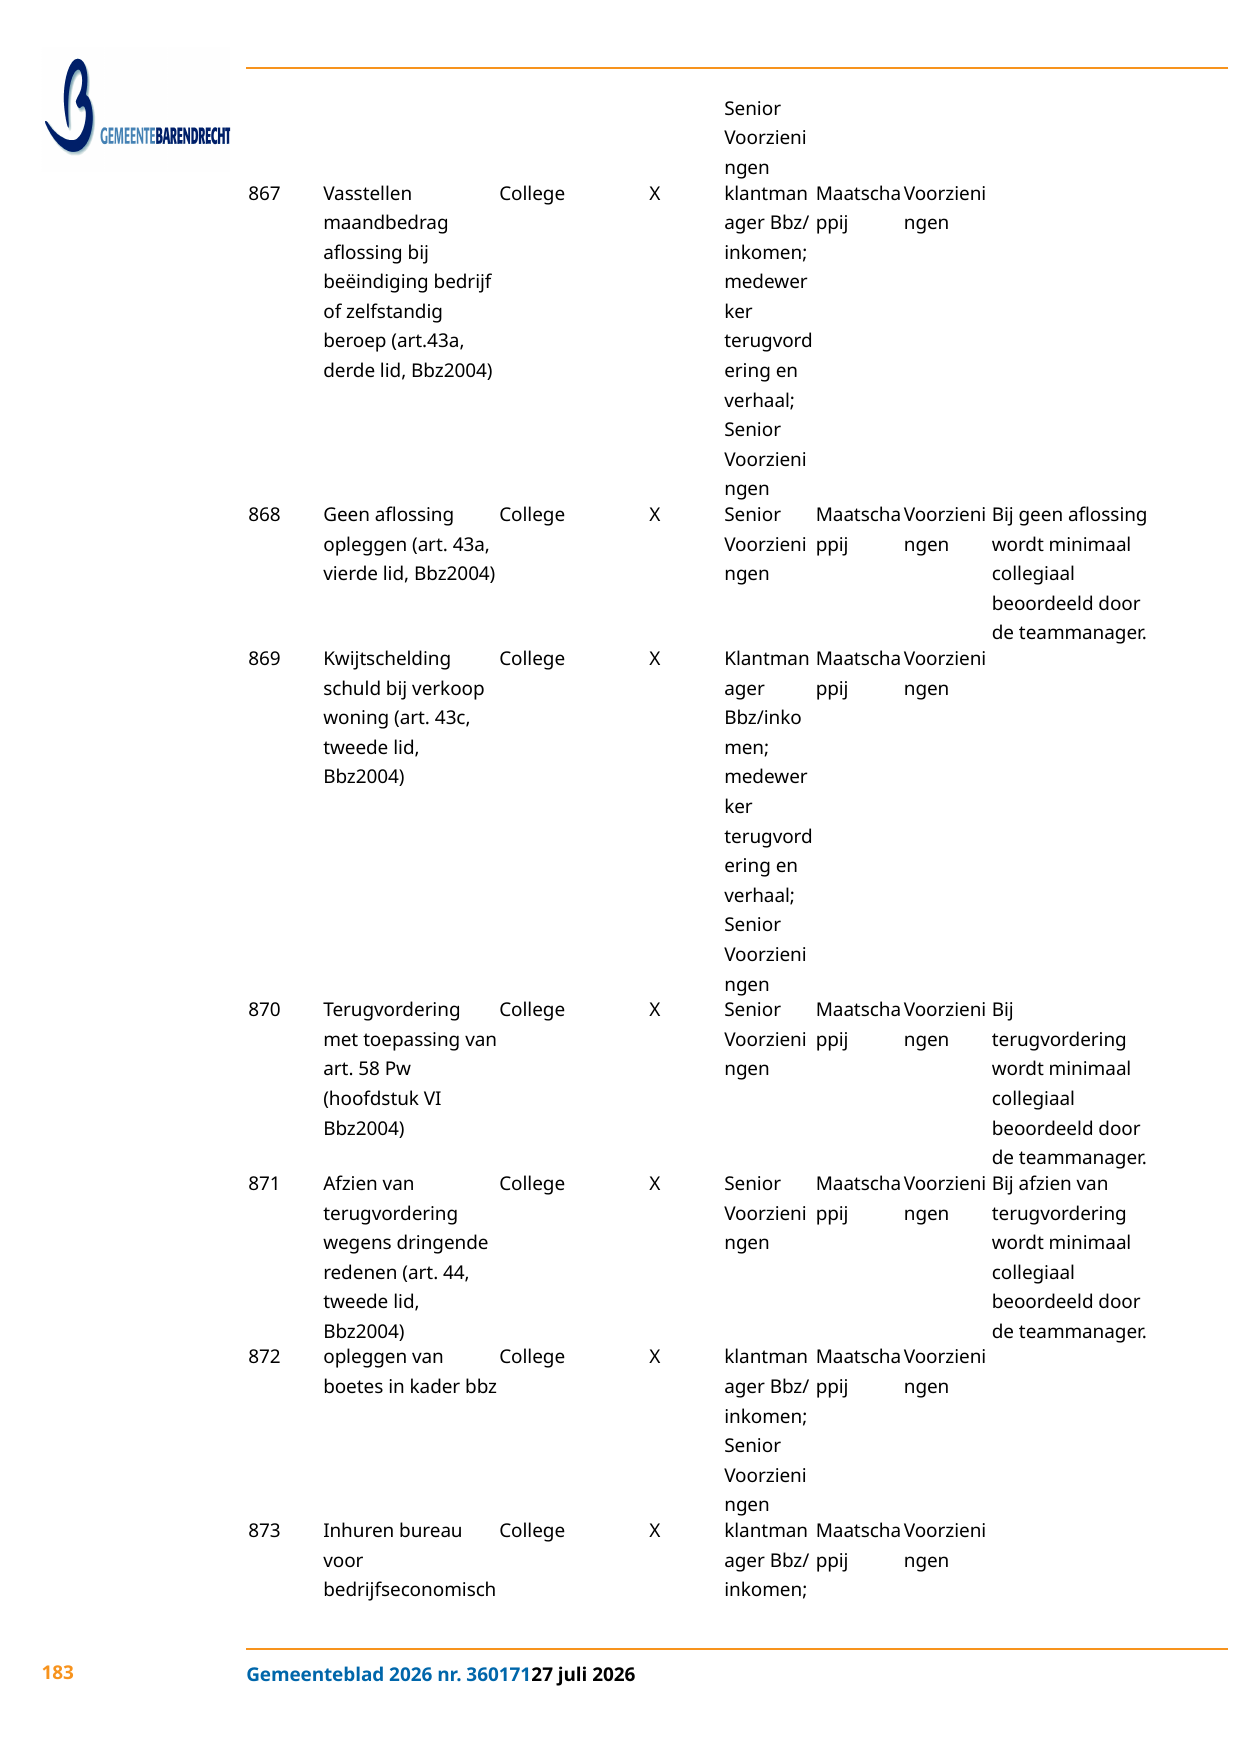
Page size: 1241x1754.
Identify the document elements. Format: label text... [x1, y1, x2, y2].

table_cell Maatschappij [816, 501, 904, 645]
table_cell klantmanager Bbz/ inkomen; medewerker terugvordering en verhaal; Senior Voorzieningen [724, 180, 816, 501]
table_cell College [499, 1170, 574, 1344]
table_cell 870 [248, 996, 323, 1170]
table_cell [499, 95, 574, 180]
table_cell [816, 95, 904, 180]
table_cell Maatschappij [816, 180, 904, 501]
table_cell Bij afzien van terugvordering wordt minimaal collegiaal beoordeeld door de teammanager. [992, 1170, 1152, 1344]
table_cell College [499, 1344, 574, 1517]
table_cell [574, 95, 649, 180]
table_cell [992, 180, 1152, 501]
table_cell Terugvordering met toepassing van art. 58 Pw (hoofdstuk VI Bbz2004) [323, 996, 499, 1170]
table_cell 873 [248, 1518, 323, 1602]
table_cell [992, 645, 1152, 996]
table_cell [574, 1344, 649, 1517]
table_cell X [649, 996, 724, 1170]
table_cell [992, 95, 1152, 180]
table_cell klantmanager Bbz/ inkomen; [724, 1518, 816, 1602]
table_cell Voorzieningen [904, 645, 992, 996]
table_cell Voorzieningen [904, 1170, 992, 1344]
table_cell Kwijtschelding schuld bij verkoop woning (art. 43c, tweede lid, Bbz2004) [323, 645, 499, 996]
table_cell [574, 1518, 649, 1602]
table_cell 872 [248, 1344, 323, 1517]
table_cell Afzien van terugvordering wegens dringende redenen (art. 44, tweede lid, Bbz2004) [323, 1170, 499, 1344]
table_cell Maatschappij [816, 1344, 904, 1517]
table_cell [574, 180, 649, 501]
table_cell X [649, 1170, 724, 1344]
table_cell College [499, 1518, 574, 1602]
table_cell opleggen van boetes in kader bbz [323, 1344, 499, 1517]
table_cell Voorzieningen [904, 501, 992, 645]
table_cell Maatschappij [816, 645, 904, 996]
table_cell Voorzieningen [904, 996, 992, 1170]
table_cell X [649, 1518, 724, 1602]
table_cell [323, 95, 499, 180]
table_cell Senior Voorzieningen [724, 501, 816, 645]
table_cell [248, 95, 323, 180]
picture [41, 47, 231, 172]
table_cell Bij terugvordering wordt minimaal collegiaal beoordeeld door de teammanager. [992, 996, 1152, 1170]
table_cell [574, 996, 649, 1170]
table_cell 867 [248, 180, 323, 501]
table_cell [992, 1344, 1152, 1517]
table_cell Maatschappij [816, 996, 904, 1170]
table_cell College [499, 996, 574, 1170]
table_cell College [499, 180, 574, 501]
table_cell Senior Voorzieningen [724, 1170, 816, 1344]
table_cell X [649, 645, 724, 996]
table_cell [992, 1518, 1152, 1602]
table_cell X [649, 180, 724, 501]
table_cell College [499, 501, 574, 645]
table_cell [574, 645, 649, 996]
table_cell Bij geen aflossing wordt minimaal collegiaal beoordeeld door de teammanager. [992, 501, 1152, 645]
table_cell Senior Voorzieningen [724, 95, 816, 180]
table_cell Voorzieningen [904, 180, 992, 501]
table_cell College [499, 645, 574, 996]
table_cell 871 [248, 1170, 323, 1344]
table_cell X [649, 1344, 724, 1517]
table_cell [904, 95, 992, 180]
table_cell Maatschappij [816, 1518, 904, 1602]
table_cell X [649, 501, 724, 645]
table_cell Geen aflossing opleggen (art. 43a, vierde lid, Bbz2004) [323, 501, 499, 645]
table_cell 869 [248, 645, 323, 996]
table_cell Maatschappij [816, 1170, 904, 1344]
table_cell [574, 501, 649, 645]
table_cell Senior Voorzieningen [724, 996, 816, 1170]
table_cell [574, 1170, 649, 1344]
table_cell Klantmanager Bbz/inkomen; medewerker terugvordering en verhaal; Senior Voorzieningen [724, 645, 816, 996]
table_cell Inhuren bureau voor bedrijfseconomisch [323, 1518, 499, 1602]
table_cell Vasstellen maandbedrag aflossing bij beëindiging bedrijf of zelfstandig beroep (art.43a, derde lid, Bbz2004) [323, 180, 499, 501]
table_cell 868 [248, 501, 323, 645]
table_cell Voorzieningen [904, 1344, 992, 1517]
table_cell Voorzieningen [904, 1518, 992, 1602]
table_cell [649, 95, 724, 180]
table_cell klantmanager Bbz/ inkomen; Senior Voorzieningen [724, 1344, 816, 1517]
